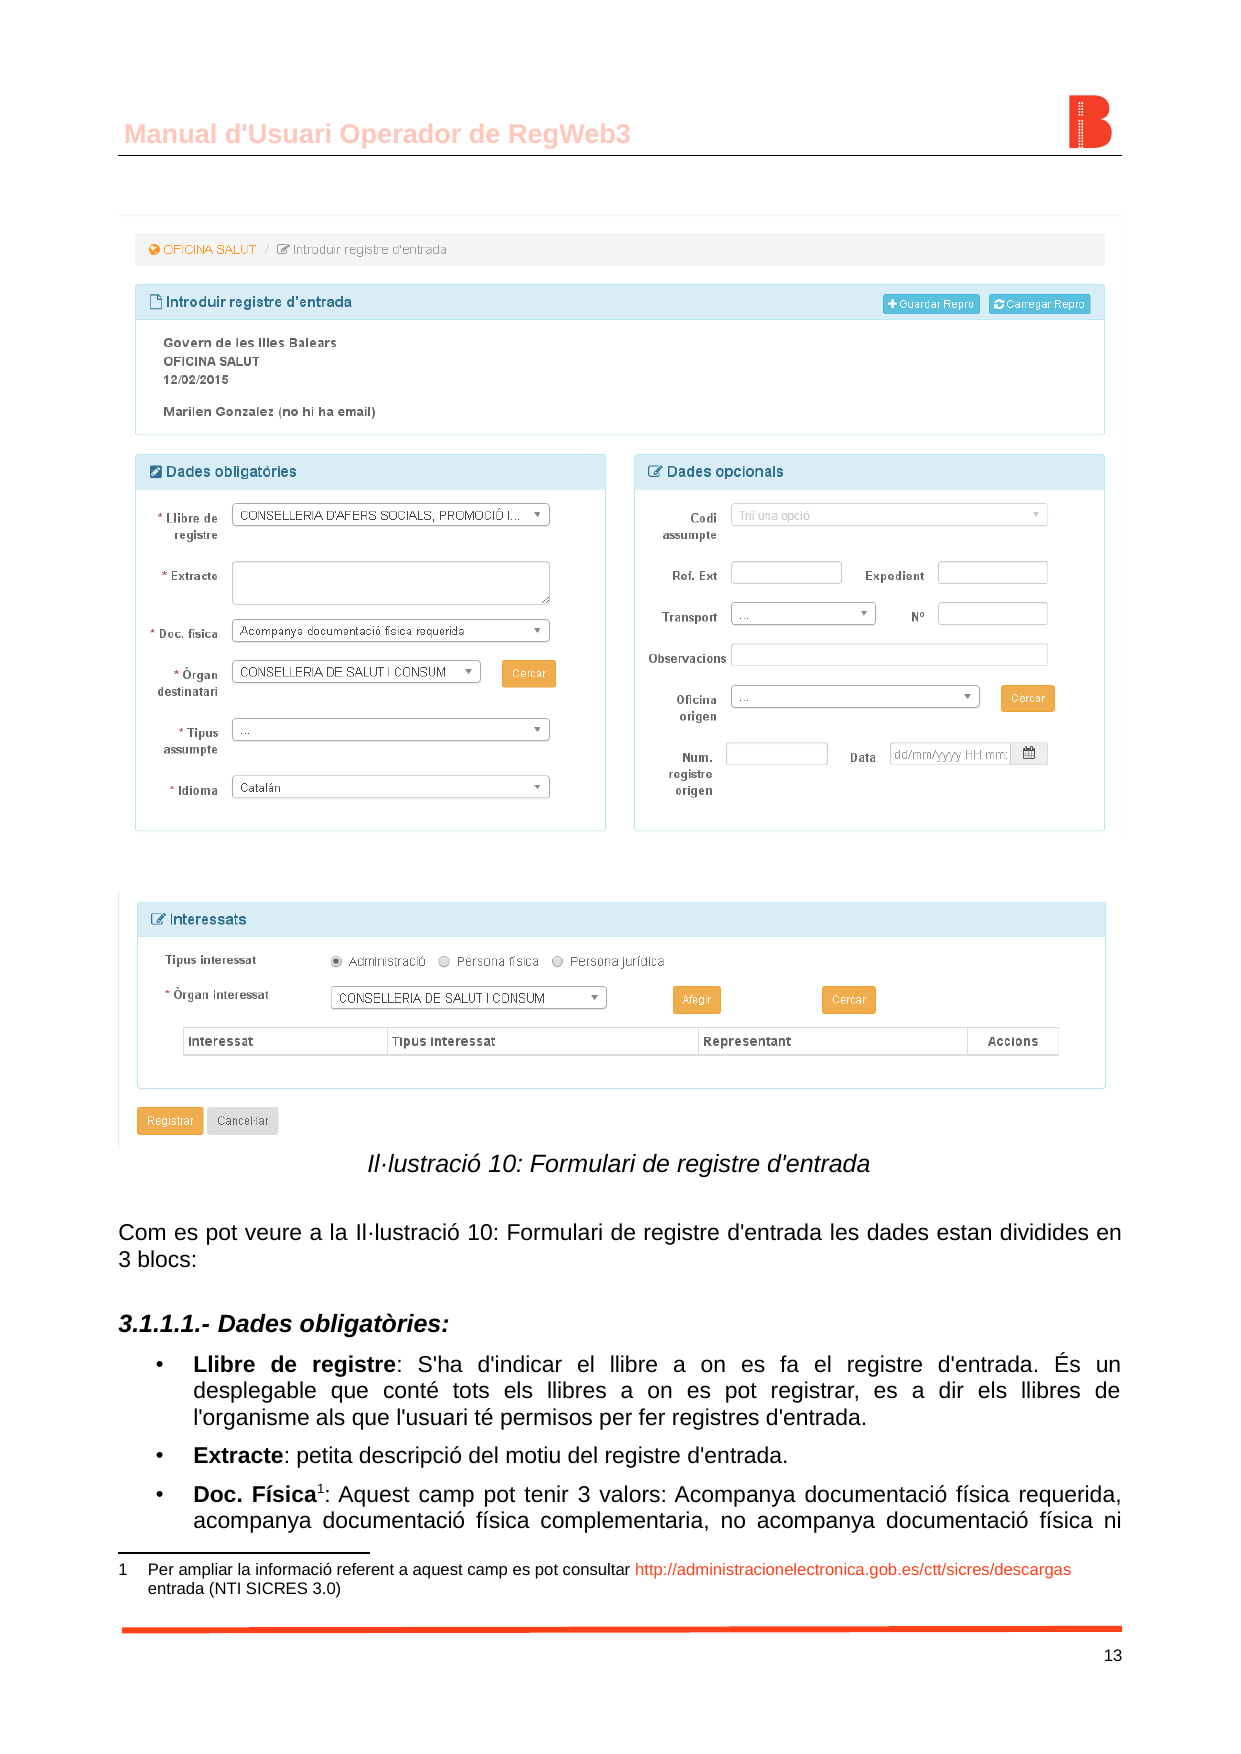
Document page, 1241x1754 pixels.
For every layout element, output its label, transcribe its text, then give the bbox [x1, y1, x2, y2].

list Extracte: petita descripció del motiu del registre d'entrada. [156, 1442, 1122, 1469]
list Llibre de registre: S'ha d'indicar el llibre a on es fa el registre d'entrada. És un desplegable que conté tots els llibres a on es pot registrar, es a dir els llibres de l'organisme als que l'usuari té permisos per fer registres d'entrada. [156, 1351, 1122, 1430]
list Doc. Física: Aquest camp pot tenir 3 valors: Acompanya documentació física requerida, acompanya documentació física complementaria, no acompanya documentació física ni [156, 1481, 1122, 1534]
text Com es pot veure a la Il·lustració 10: Formulari de registre d'entrada les dades estan dividides en 3 blocs: [118, 1219, 1122, 1272]
list Per ampliar la informació referent a aquest camp es pot consultar http://administracionelectronica.gob.es/ctt/sicres/descargas entrada (NTI SICRES 3.0) [118, 1559, 1122, 1598]
picture [118, 215, 1123, 841]
text Il·lustració 10: Formulari de registre d'entrada [118, 1150, 1122, 1178]
picture [118, 891, 1123, 1150]
picture [1063, 94, 1117, 150]
subtitle Dades obligatòries: [118, 1309, 1122, 1338]
